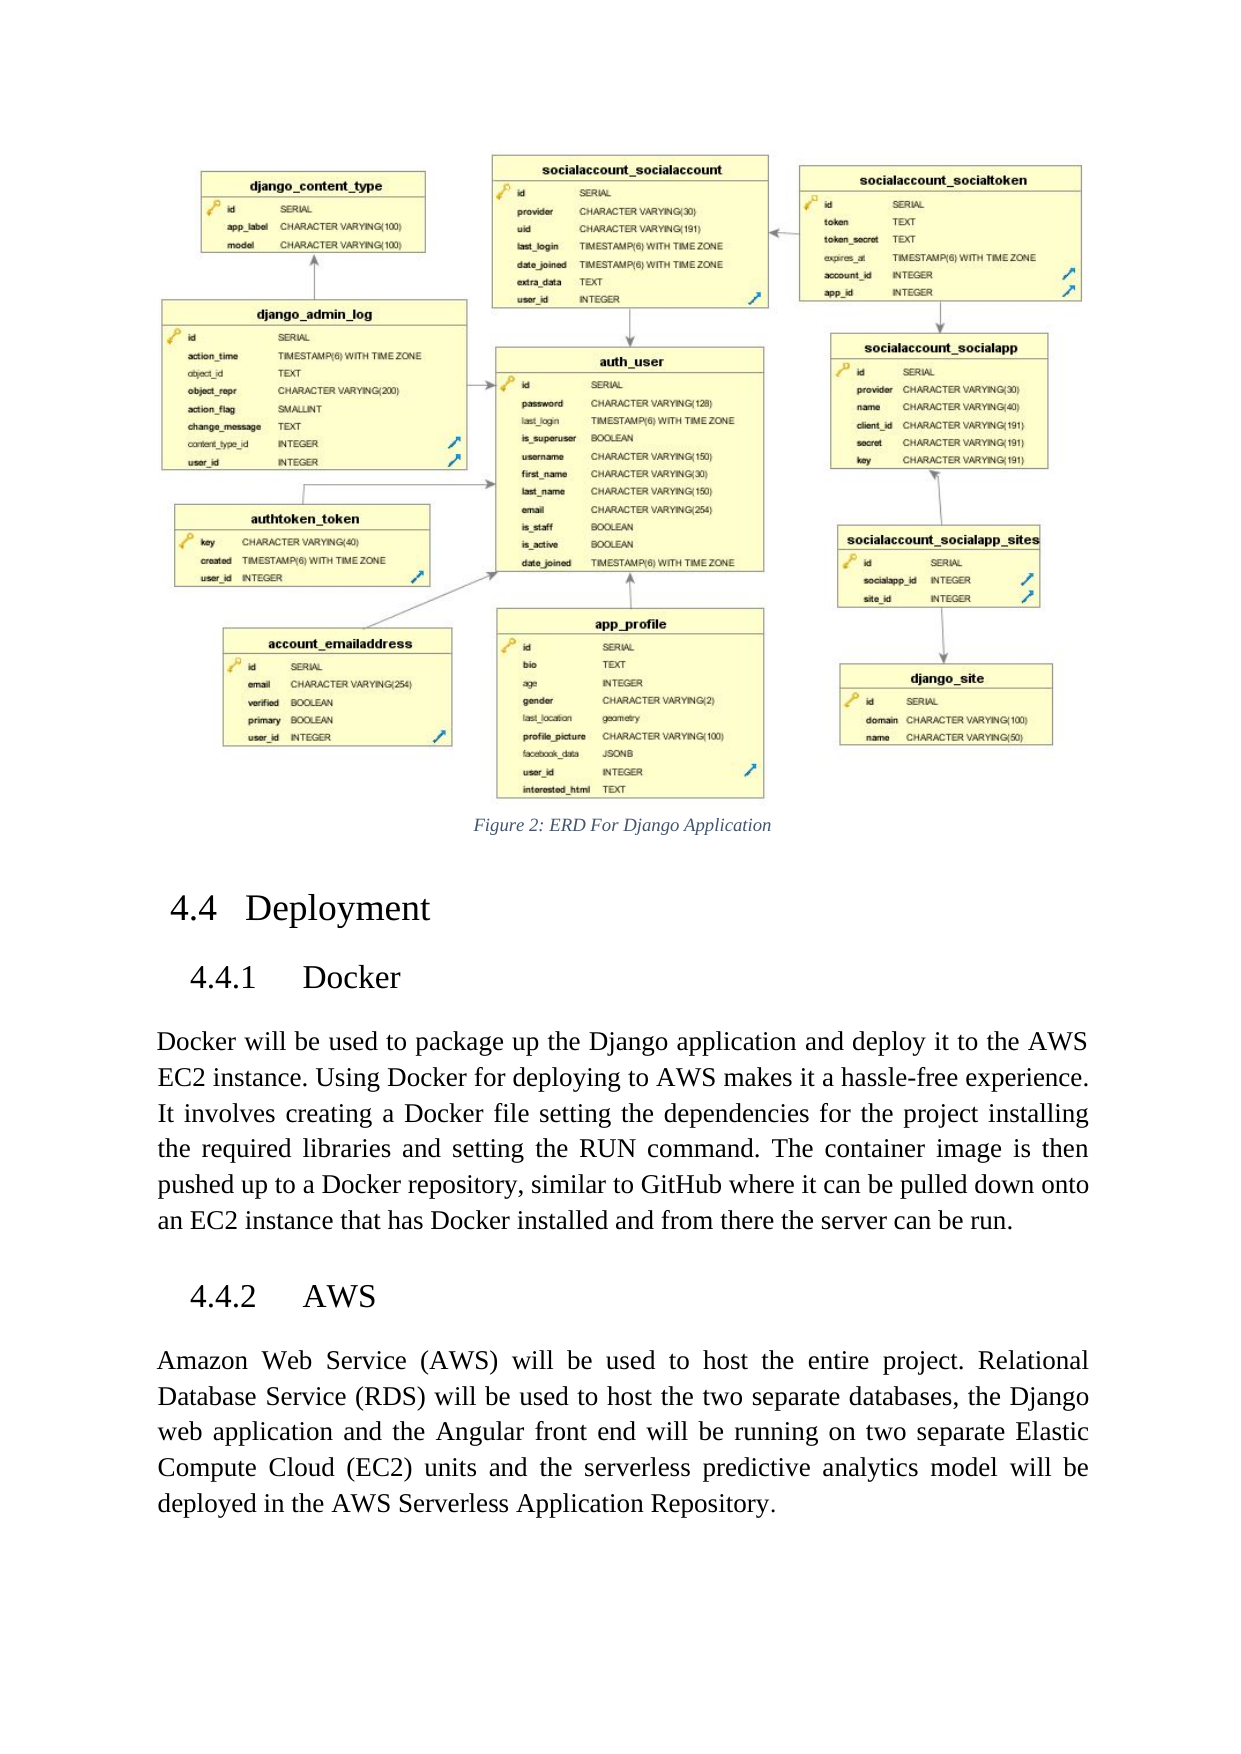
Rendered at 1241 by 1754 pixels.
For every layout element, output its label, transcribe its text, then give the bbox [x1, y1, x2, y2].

text Figure 2: ERD For Django Application [156, 814, 1090, 835]
text Amazon Web Service (AWS) will be used to host the entire project. Relational Database Service (RDS) will be used to host the two separate databases, the Django web application and the Angular front end will be running on two separate Elastic Compute Cloud (EC2) units and the serverless predictive analytics model will be deployed in the AWS Serverless Application Repository. [156, 1344, 1090, 1518]
subtitle Docker [190, 958, 1090, 996]
subtitle Deployment [170, 885, 1090, 928]
text Docker will be used to package up the Django application and deploy it to the AWS EC2 instance. Using Docker for deploying to AWS makes it a hassle-free experience. It involves creating a Docker file setting the dependencies for the project installing the required libraries and setting the RUN command. The container image is then pushed up to a Docker repository, similar to GitHub where it can be pulled down onto an EC2 instance that has Docker installed and from there the server can be run. [156, 1025, 1090, 1235]
subtitle AWS [190, 1276, 1090, 1315]
